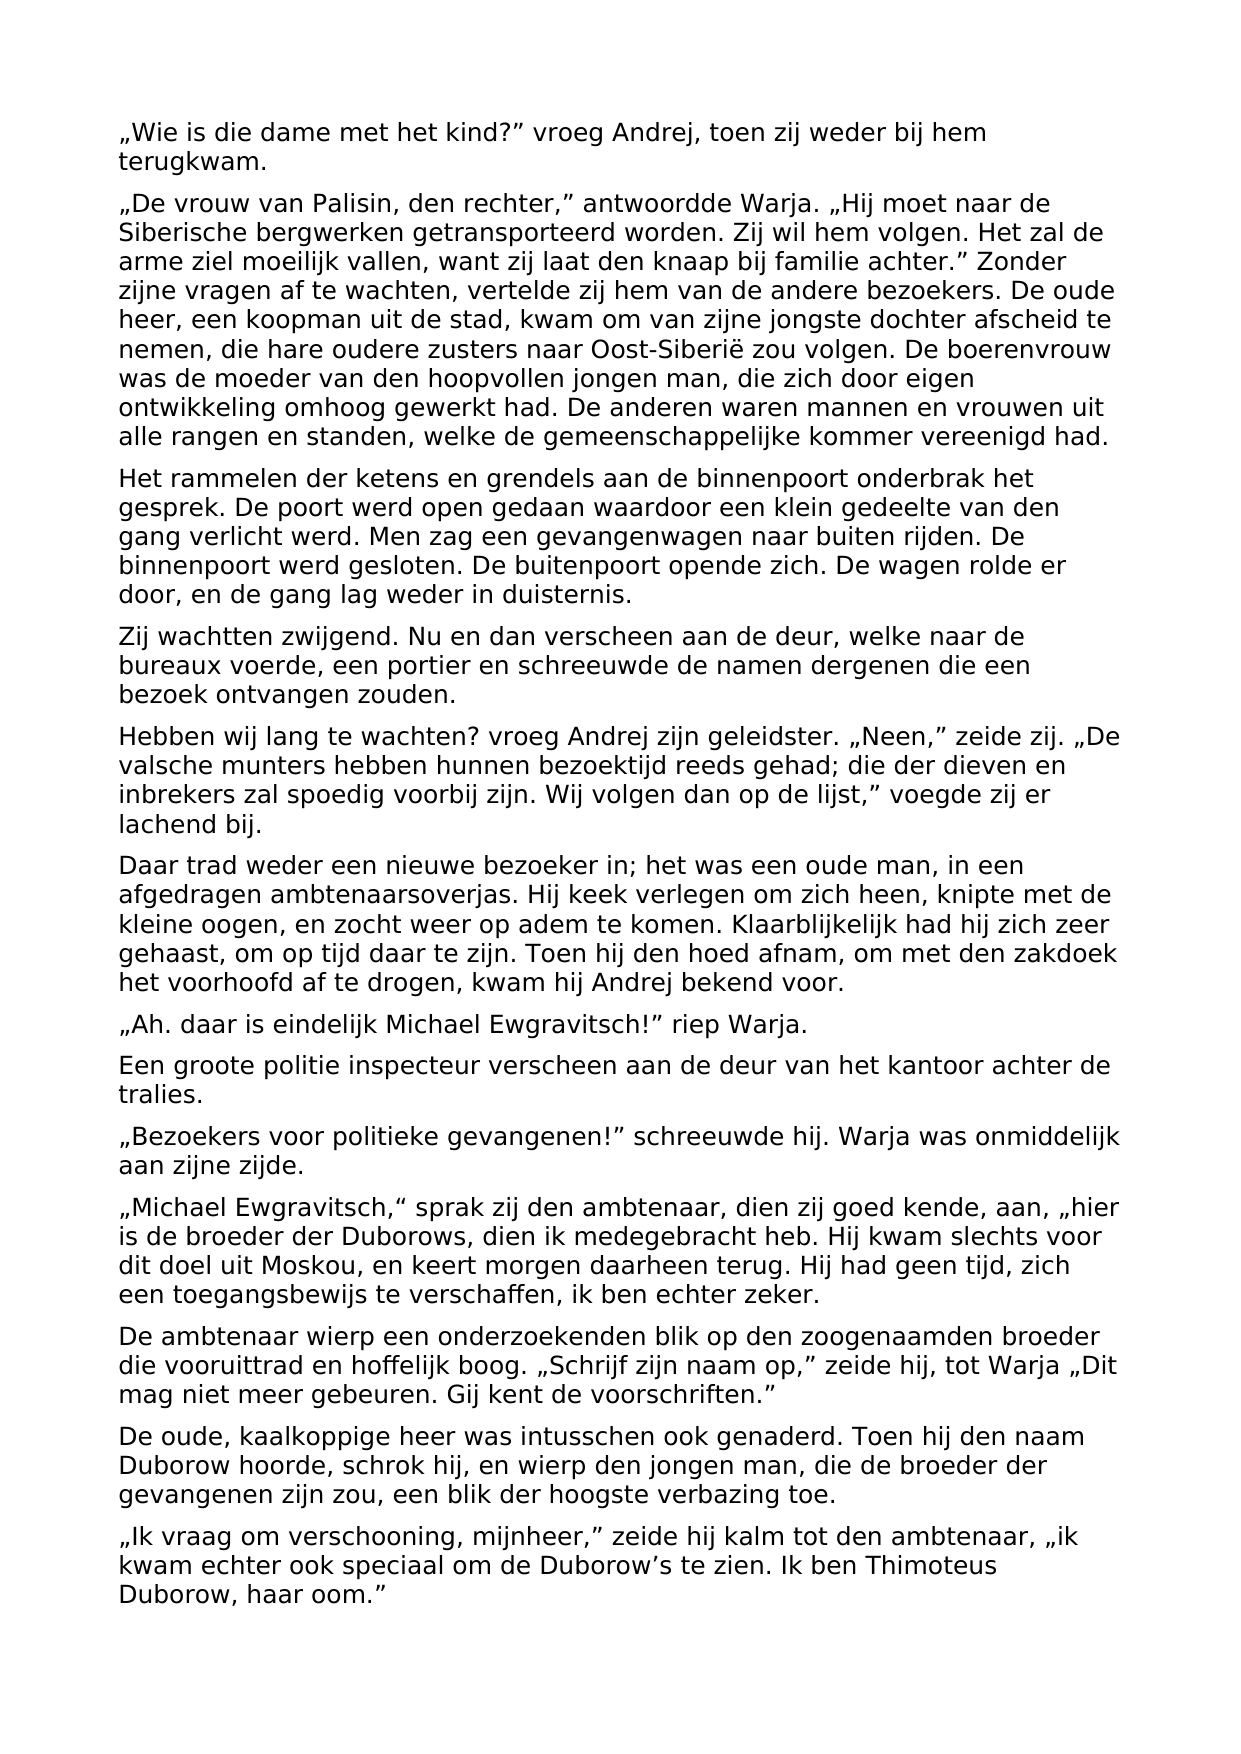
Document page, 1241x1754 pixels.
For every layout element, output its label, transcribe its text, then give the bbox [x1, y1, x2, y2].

text „Bezoekers voor politieke gevangenen!” schreeuwde hij. Warja was onmiddelijk aan zijne zijde. [118, 1122, 1122, 1181]
text Het rammelen der ketens en grendels aan de binnenpoort onderbrak het gesprek. De poort werd open gedaan waardoor een klein gedeelte van den gang verlicht werd. Men zag een gevangenwagen naar buiten rijden. De binnenpoort werd gesloten. De buitenpoort opende zich. De wagen rolde er door, en de gang lag weder in duisternis. [118, 464, 1122, 610]
text „Michael Ewgravitsch,“ sprak zij den ambtenaar, dien zij goed kende, aan, „hier is de broeder der Duborows, dien ik medegebracht heb. Hij kwam slechts voor dit doel uit Moskou, en keert morgen daarheen terug. Hij had geen tijd, zich een toegangsbewijs te verschaffen, ik ben echter zeker. [118, 1193, 1122, 1310]
text Een groote politie inspecteur verscheen aan de deur van het kantoor achter de tralies. [118, 1051, 1122, 1110]
text Zij wachtten zwijgend. Nu en dan verscheen aan de deur, welke naar de bureaux voerde, een portier en schreeuwde de namen dergenen die een bezoek ontvangen zouden. [118, 622, 1122, 710]
text Daar trad weder een nieuwe bezoeker in; het was een oude man, in een afgedragen ambtenaarsoverjas. Hij keek verlegen om zich heen, knipte met de kleine oogen, en zocht weer op adem te komen. Klaarblijkelijk had hij zich zeer gehaast, om op tijd daar te zijn. Toen hij den hoed afnam, om met den zakdoek het voorhoofd af te drogen, kwam hij Andrej bekend voor. [118, 851, 1122, 997]
text Hebben wij lang te wachten? vroeg Andrej zijn geleidster. „Neen,” zeide zij. „De valsche munters hebben hunnen bezoektijd reeds gehad; die der dieven en inbrekers zal spoedig voorbij zijn. Wij volgen dan op de lijst,” voegde zij er lachend bij. [118, 722, 1122, 839]
text „Wie is die dame met het kind?” vroeg Andrej, toen zij weder bij hem terugkwam. [118, 118, 1122, 176]
text De ambtenaar wierp een onderzoekenden blik op den zoogenaamden broeder die vooruittrad en hoffelijk boog. „Schrijf zijn naam op,” zeide hij, tot Warja „Dit mag niet meer gebeuren. Gij kent de voorschriften.” [118, 1322, 1122, 1410]
text „Ik vraag om verschooning, mijnheer,” zeide hij kalm tot den ambtenaar, „ik kwam echter ook speciaal om de Duborow’s te zien. Ik ben Thimoteus Duborow, haar oom.” [118, 1522, 1122, 1610]
text De oude, kaalkoppige heer was intusschen ook genaderd. Toen hij den naam Duborow hoorde, schrok hij, en wierp den jongen man, die de broeder der gevangenen zijn zou, een blik der hoogste verbazing toe. [118, 1422, 1122, 1510]
text „De vrouw van Palisin, den rechter,” antwoordde Warja. „Hij moet naar de Siberische bergwerken getransporteerd worden. Zij wil hem volgen. Het zal de arme ziel moeilijk vallen, want zij laat den knaap bij familie achter.” Zonder zijne vragen af te wachten, vertelde zij hem van de andere bezoekers. De oude heer, een koopman uit de stad, kwam om van zijne jongste dochter afscheid te nemen, die hare oudere zusters naar Oost-Siberië zou volgen. De boerenvrouw was de moeder van den hoopvollen jongen man, die zich door eigen ontwikkeling omhoog gewerkt had. De anderen waren mannen en vrouwen uit alle rangen en standen, welke de gemeenschappelijke kommer vereenigd had. [118, 189, 1122, 451]
text „Ah. daar is eindelijk Michael Ewgravitsch!” riep Warja. [118, 1010, 1122, 1039]
